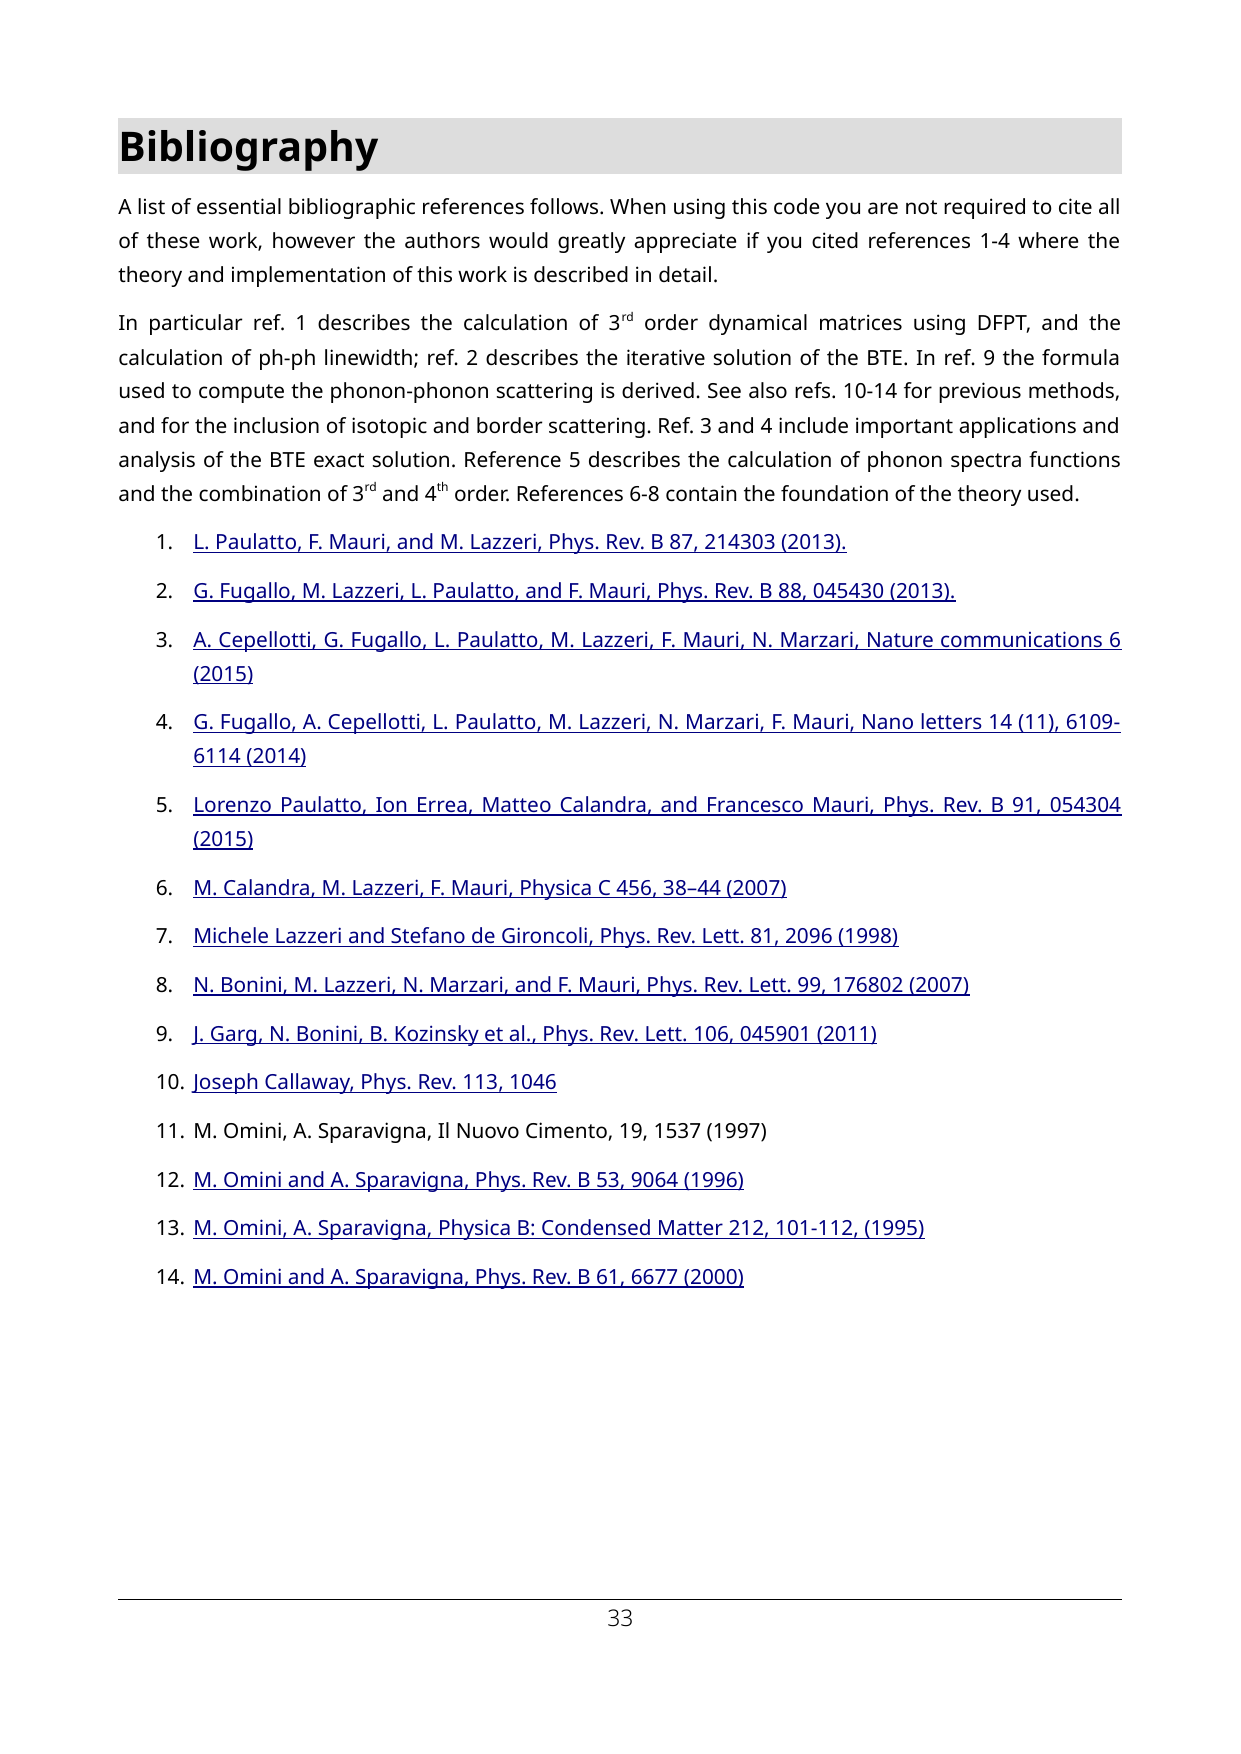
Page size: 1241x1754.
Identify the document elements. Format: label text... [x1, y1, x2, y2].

list M. Omini, A. Sparavigna, Physica B: Condensed Matter 212, 101-112, (1995) [156, 1213, 1122, 1242]
text In particular ref. 1 describes the calculation of 3rd order dynamical matrices using DFPT, and the calculation of ph-ph linewidth; ref. 2 describes the iterative solution of the BTE. In ref. 9 the formula used to compute the phonon-phonon scattering is derived. See also refs. 10-14 for previous methods, and for the inclusion of isotopic and border scattering. Ref. 3 and 4 include important applications and analysis of the BTE exact solution. Reference 5 describes the calculation of phonon spectra functions and the combination of 3rd and 4th order. References 6-8 contain the foundation of the theory used. [118, 308, 1122, 507]
list M. Omini, A. Sparavigna, Il Nuovo Cimento, 19, 1537 (1997) [156, 1116, 1122, 1144]
subtitle Bibliography [118, 118, 1122, 174]
list Michele Lazzeri and Stefano de Gironcoli, Phys. Rev. Lett. 81, 2096 (1998) [156, 922, 1122, 950]
list M. Omini and A. Sparavigna, Phys. Rev. B 61, 6677 (2000) [156, 1262, 1122, 1291]
list A. Cepellotti, G. Fugallo, L. Paulatto, M. Lazzeri, F. Mauri, N. Marzari, Nature communications 6 (2015) [156, 625, 1122, 687]
list G. Fugallo, A. Cepellotti, L. Paulatto, M. Lazzeri, N. Marzari, F. Mauri, Nano letters 14 (11), 6109-6114 (2014) [156, 707, 1122, 770]
list J. Garg, N. Bonini, B. Kozinsky et al., Phys. Rev. Lett. 106, 045901 (2011) [156, 1019, 1122, 1047]
list M. Omini and A. Sparavigna, Phys. Rev. B 53, 9064 (1996) [156, 1165, 1122, 1193]
list L. Paulatto, F. Mauri, and M. Lazzeri, Phys. Rev. B 87, 214303 (2013). [156, 527, 1122, 556]
list Joseph Callaway, Phys. Rev. 113, 1046 [156, 1067, 1122, 1096]
list Lorenzo Paulatto, Ion Errea, Matteo Calandra, and Francesco Mauri, Phys. Rev. B 91, 054304 (2015) [156, 790, 1122, 853]
text A list of essential bibliographic references follows. When using this code you are not required to cite all of these work, however the authors would greatly appreciate if you cited references 1-4 where the theory and implementation of this work is described in detail. [118, 192, 1122, 288]
list G. Fugallo, M. Lazzeri, L. Paulatto, and F. Mauri, Phys. Rev. B 88, 045430 (2013). [156, 576, 1122, 604]
list N. Bonini, M. Lazzeri, N. Marzari, and F. Mauri, Phys. Rev. Lett. 99, 176802 (2007) [156, 970, 1122, 999]
list M. Calandra, M. Lazzeri, F. Mauri, Physica C 456, 38–44 (2007) [156, 873, 1122, 901]
